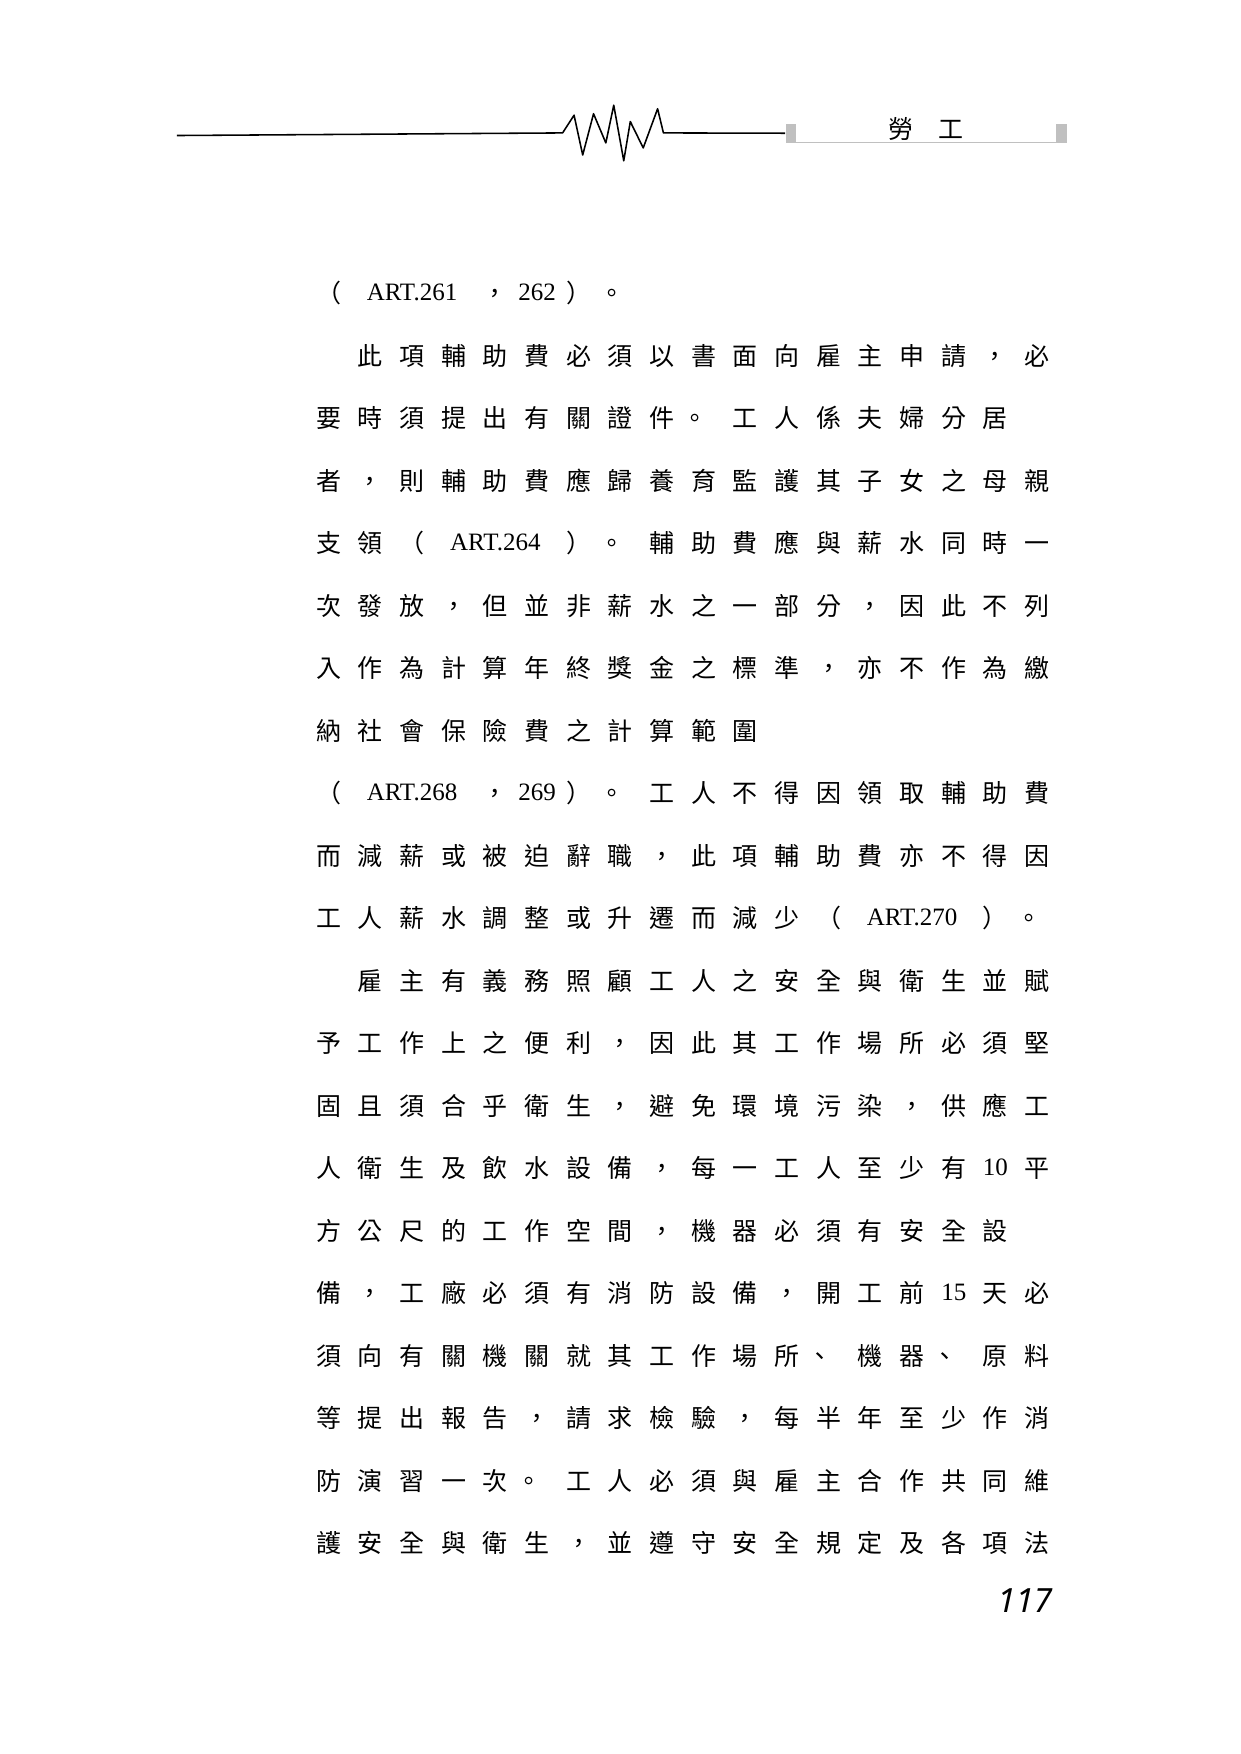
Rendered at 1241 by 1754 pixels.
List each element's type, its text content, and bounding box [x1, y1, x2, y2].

text 雇主有義務照顧工人之安全與衛生並賦予工作上之便利，因此其工作場所必須堅固且須合乎衛生，避免環境污染，供應工人衛生及飲水設備，每一工人至少有10平方公尺的工作空間，機器必須有安全設備，工廠必須有消防設備，開工前15天必須向有關機關就其工作場所、機器、原料等提出報告，請求檢驗，每半年至少作消防演習一次。工人必須與雇主合作共同維護安全與衛生，並遵守安全規定及各項法 [281, 938, 1058, 1563]
text 此項輔助費必須以書面向雇主申請，必要時須提出有關證件。工人係夫婦分居者，則輔助費應歸養育監護其子女之母親支領（ART.264）。輔助費應與薪水同時一次發放，但並非薪水之一部分，因此不列入作為計算年終獎金之標準，亦不作為繳納社會保險費之計算範圍（ART.268，269）。工人不得因領取輔助費而減薪或被迫辭職，此項輔助費亦不得因工人薪水調整或升遷而減少（ART.270）。 [281, 313, 1058, 938]
text （ART.261，262）。 [281, 250, 1058, 313]
